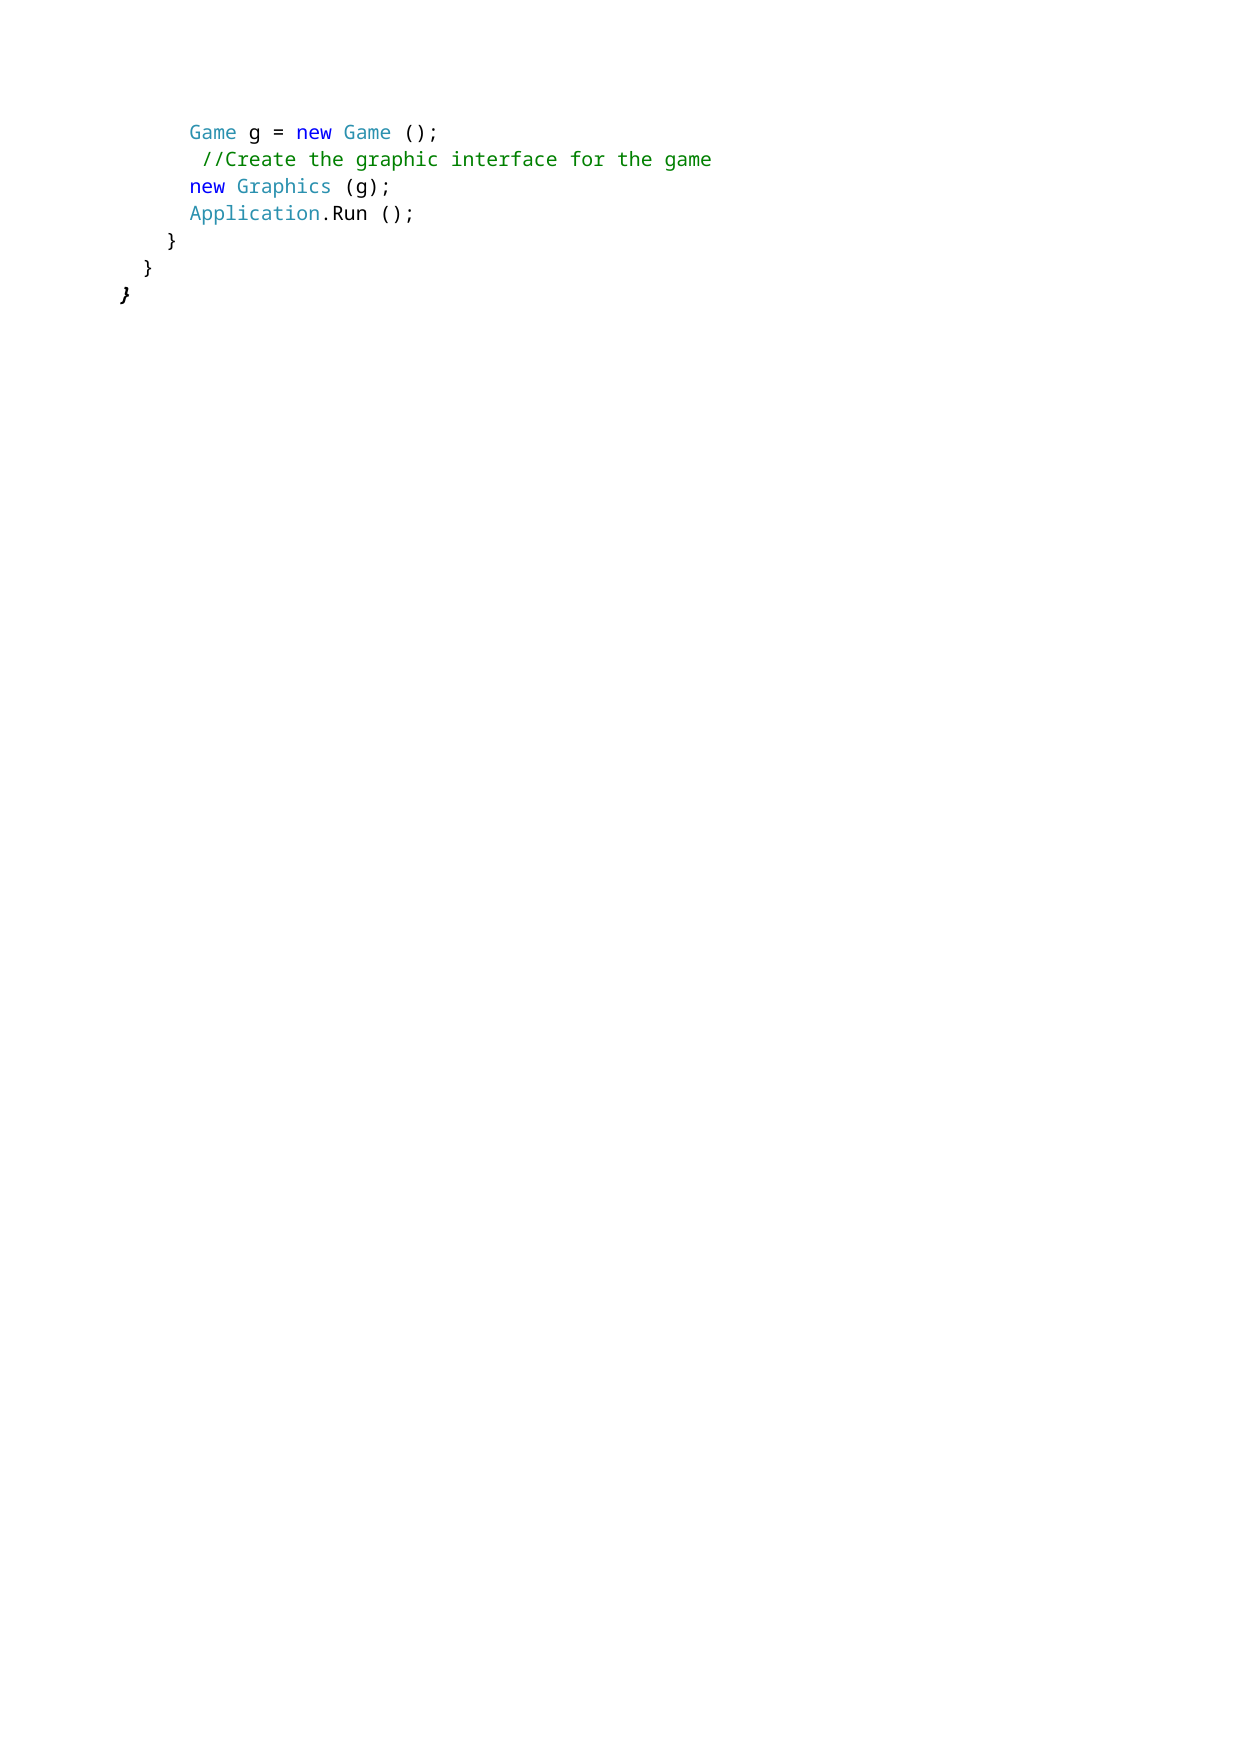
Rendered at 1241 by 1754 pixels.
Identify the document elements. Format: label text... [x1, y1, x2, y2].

text new Graphics (g); [118, 172, 1122, 199]
text Application.Run (); [118, 199, 1122, 226]
text } [118, 280, 1122, 307]
text } [118, 253, 1122, 280]
text Game g = new Game (); [118, 118, 1122, 145]
text //Create the graphic interface for the game [118, 145, 1122, 172]
text } [118, 226, 1122, 253]
